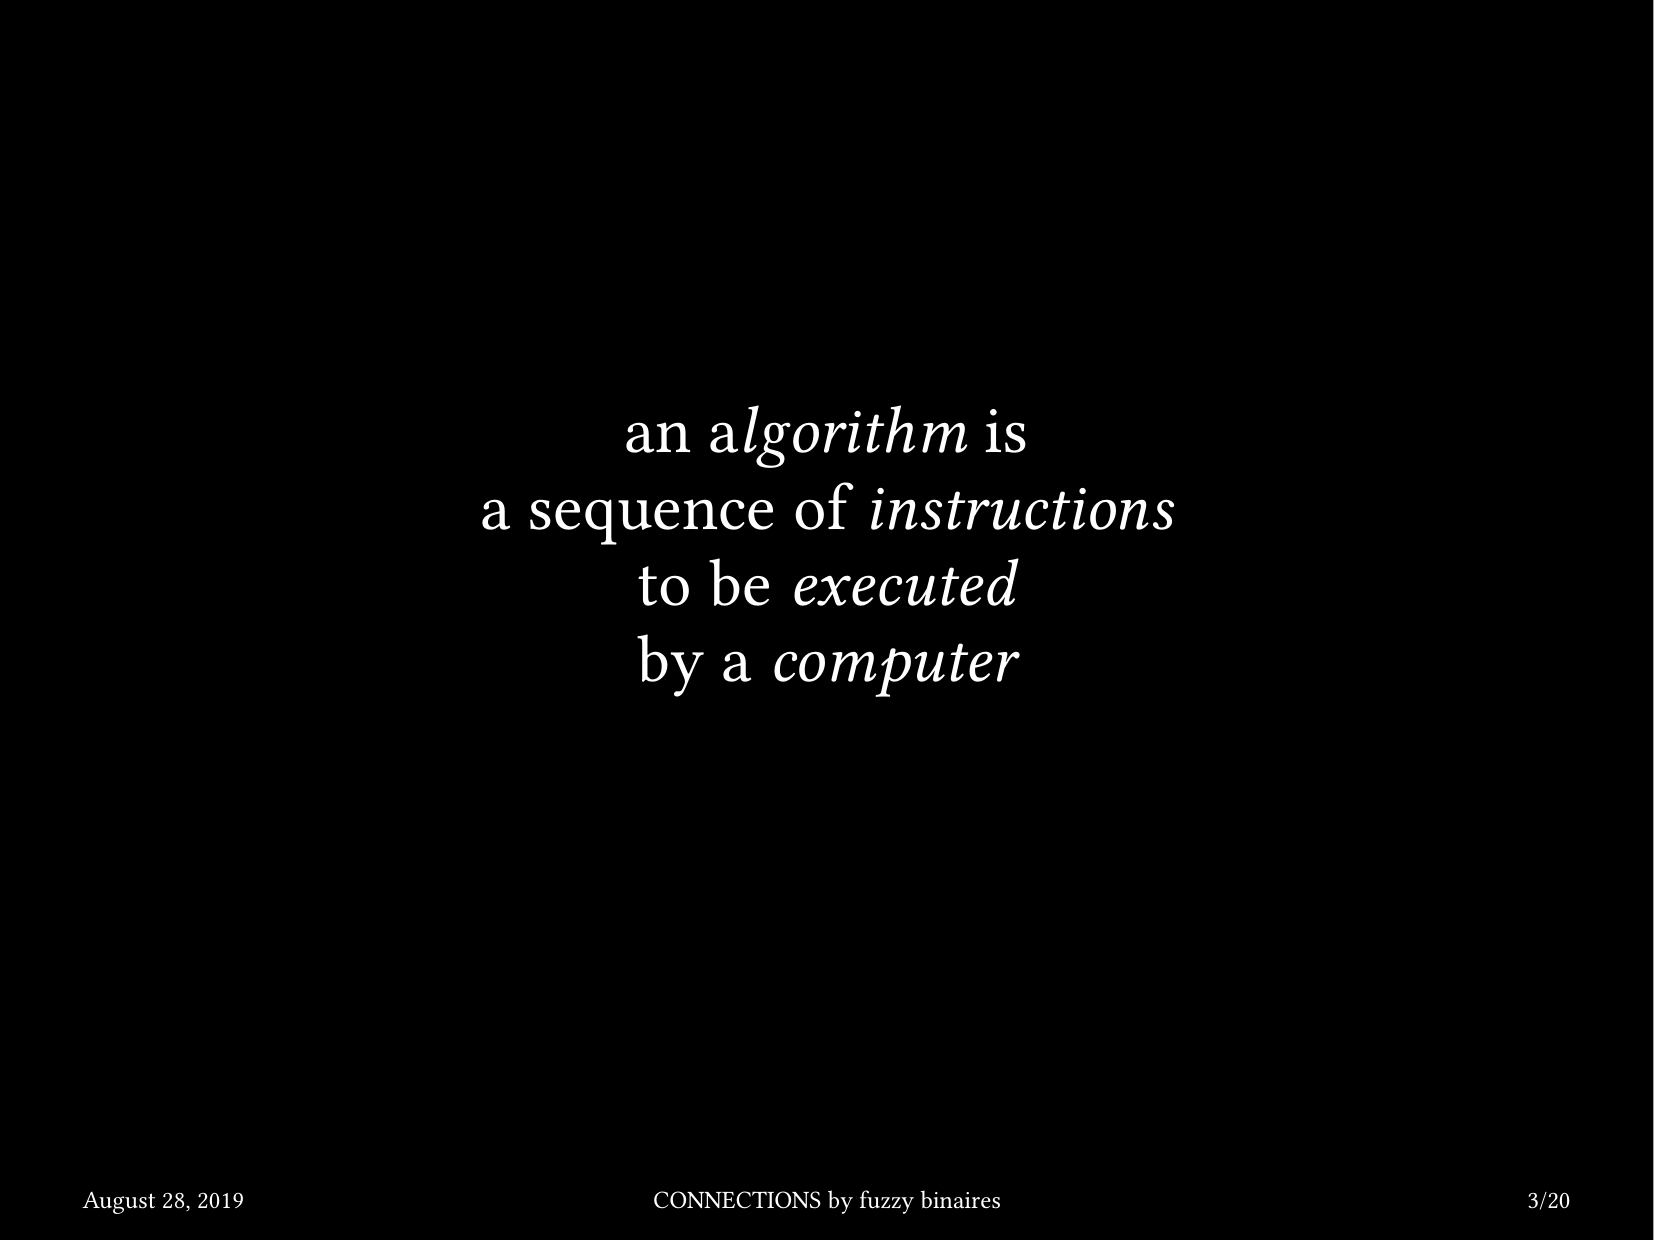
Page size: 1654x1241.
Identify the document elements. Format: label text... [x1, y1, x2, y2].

subtitle an algorithm is a sequence of instructions to be executed by a computer [82, 240, 1571, 1081]
